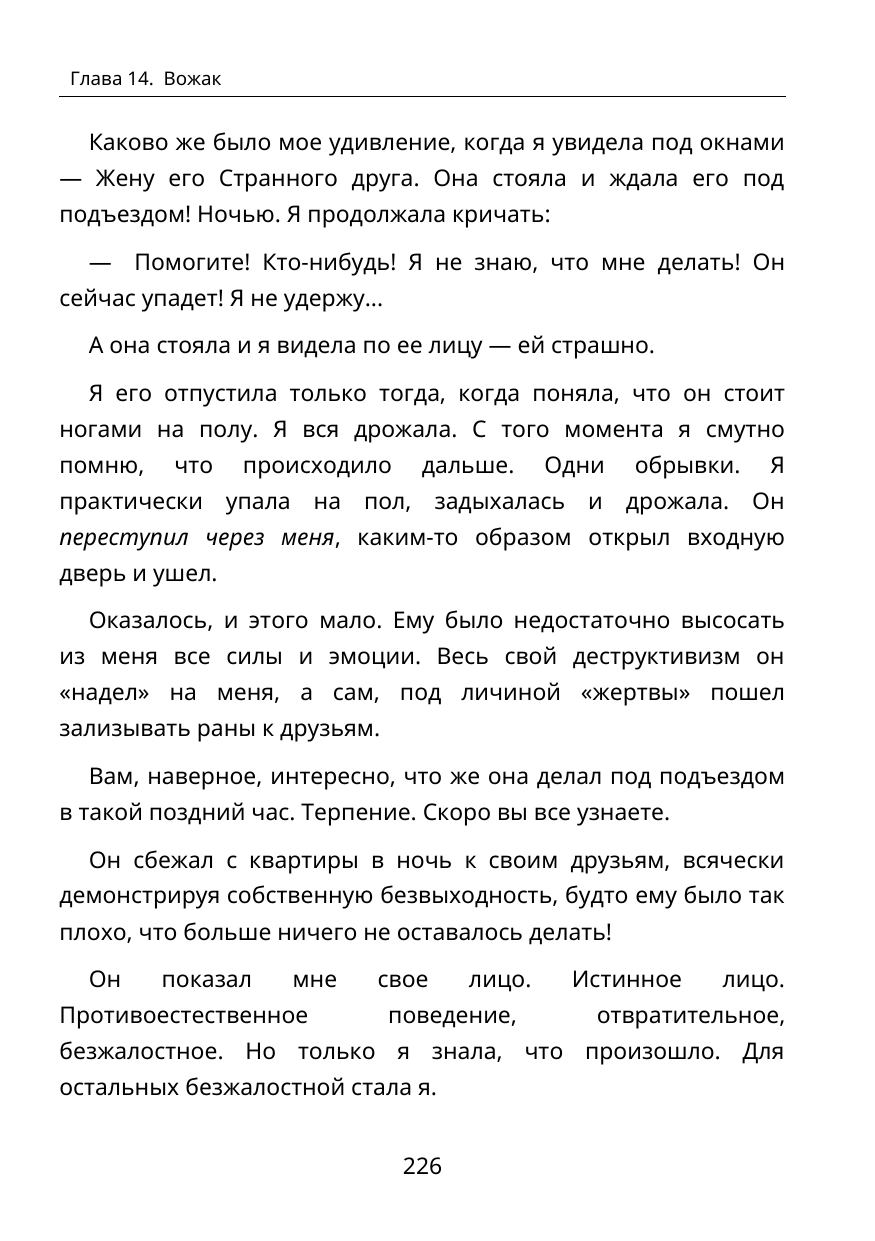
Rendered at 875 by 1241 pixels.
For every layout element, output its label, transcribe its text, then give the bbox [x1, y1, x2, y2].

text Он показал мне свое лицо. Истинное лицо. Противоестественное поведение, отвратительное, безжалостное. Но только я знала, что произошло. Для остальных безжалостной стала я. [59, 963, 786, 1102]
text Вам, наверное, интересно, что же она делал под подъездом в такой поздний час. Терпение. Скоро вы все узнаете. [59, 760, 786, 827]
text Каково же было мое удивление, когда я увидела под окнами — Жену его Странного друга. Она стояла и ждала его под подъездом! Ночью. Я продолжала кричать: [59, 126, 786, 229]
list Помогите! Кто-нибудь! Я не знаю, что мне делать! Он сейчас упадет! Я не удержу... [59, 246, 786, 313]
text А она стояла и я видела по ее лицу — ей страшно. [59, 329, 786, 361]
text Я его отпустила только тогда, когда поняла, что он стоит ногами на полу. Я вся дрожала. С того момента я смутно помню, что происходило дальше. Одни обрывки. Я практически упала на пол, задыхалась и дрожала. Он переступил через меня, каким-то образом открыл входную дверь и ушел. [59, 377, 786, 588]
text Оказалось, и этого мало. Ему было недостаточно высосать из меня все силы и эмоции. Весь свой деструктивизм он «надел» на меня, а сам, под личиной «жертвы» пошел зализывать раны к друзьям. [59, 604, 786, 743]
text Он сбежал с квартиры в ночь к своим друзьям, всячески демонстрируя собственную безвыходность, будто ему было так плохо, что больше ничего не оставалось делать! [59, 843, 786, 947]
